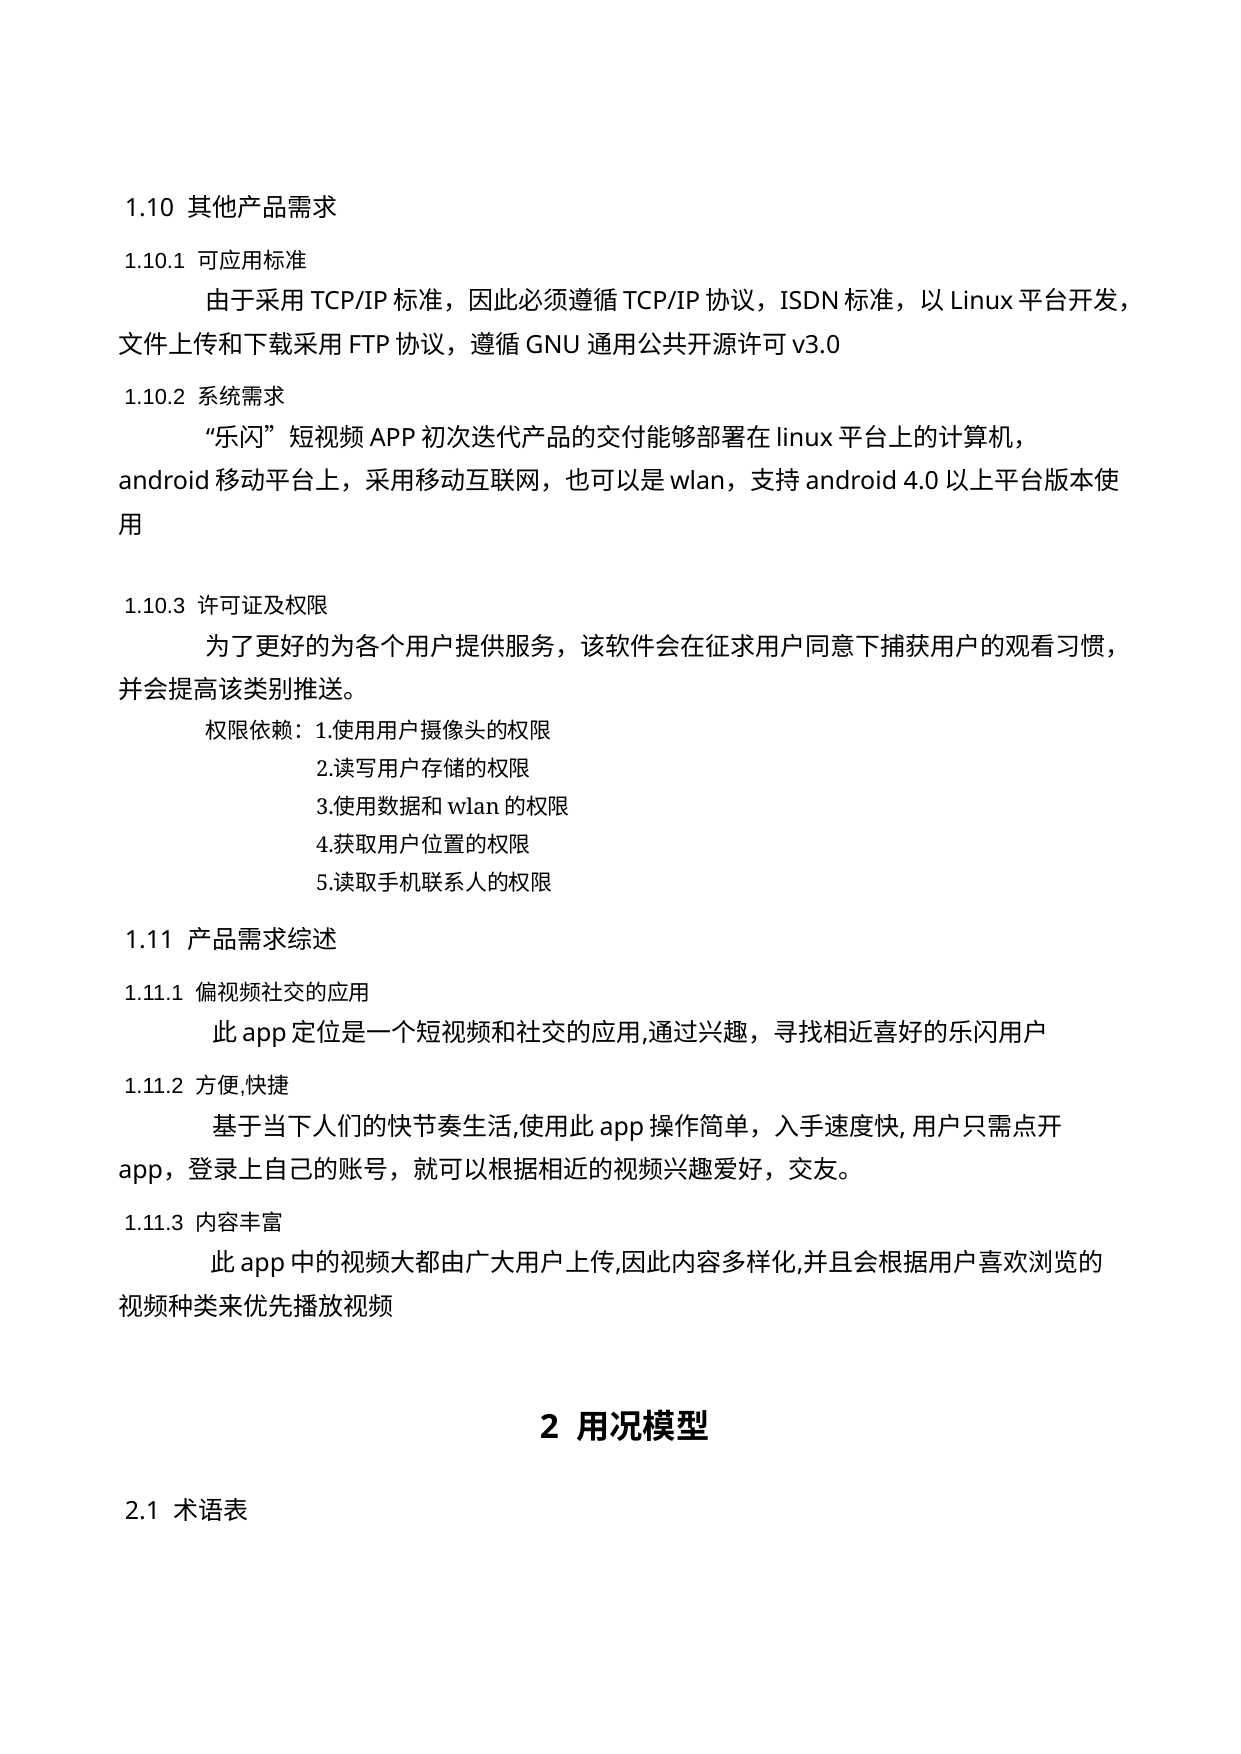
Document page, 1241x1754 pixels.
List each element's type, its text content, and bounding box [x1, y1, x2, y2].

subtitle 其他产品需求 [118, 188, 1122, 224]
subtitle 产品需求综述 [118, 920, 1122, 956]
text 2.读写用户存储的权限 [118, 751, 1122, 783]
text 基于当下人们的快节奏生活,使用此app操作简单，入手速度快, 用户只需点开app，登录上自己的账号，就可以根据相近的视频兴趣爱好，交友。 [118, 1106, 1122, 1186]
text 此app中的视频大都由广大用户上传,因此内容多样化,并且会根据用户喜欢浏览的视频种类来优先播放视频 [118, 1243, 1122, 1322]
text 5.读取手机联系人的权限 [118, 865, 1122, 897]
subtitle 用况模型 [118, 1400, 1122, 1449]
subtitle 系统需求 [118, 379, 1122, 411]
text 3.使用数据和wlan的权限 [118, 789, 1122, 821]
subtitle 偏视频社交的应用 [118, 975, 1122, 1007]
subtitle 方便,快捷 [118, 1068, 1122, 1100]
subtitle 内容丰富 [118, 1205, 1122, 1236]
subtitle 术语表 [118, 1491, 1122, 1527]
text 由于采用TCP/IP标准，因此必须遵循TCP/IP协议，ISDN标准，以Linux平台开发，文件上传和下载采用FTP协议，遵循GNU 通用公共开源许可v3.0 [118, 281, 1122, 360]
text 此app定位是一个短视频和社交的应用,通过兴趣，寻找相近喜好的乐闪用户 [118, 1013, 1122, 1049]
text 4.获取用户位置的权限 [118, 827, 1122, 859]
subtitle 许可证及权限 [118, 588, 1122, 620]
text “乐闪”短视频APP初次迭代产品的交付能够部署在linux平台上的计算机，android移动平台上，采用移动互联网，也可以是wlan，支持android 4.0以上平台版本使用 [118, 417, 1122, 540]
text 为了更好的为各个用户提供服务，该软件会在征求用户同意下捕获用户的观看习惯，并会提高该类别推送。 [118, 626, 1122, 706]
text 权限依赖：1.使用用户摄像头的权限 [118, 713, 1122, 745]
subtitle 可应用标准 [118, 243, 1122, 274]
